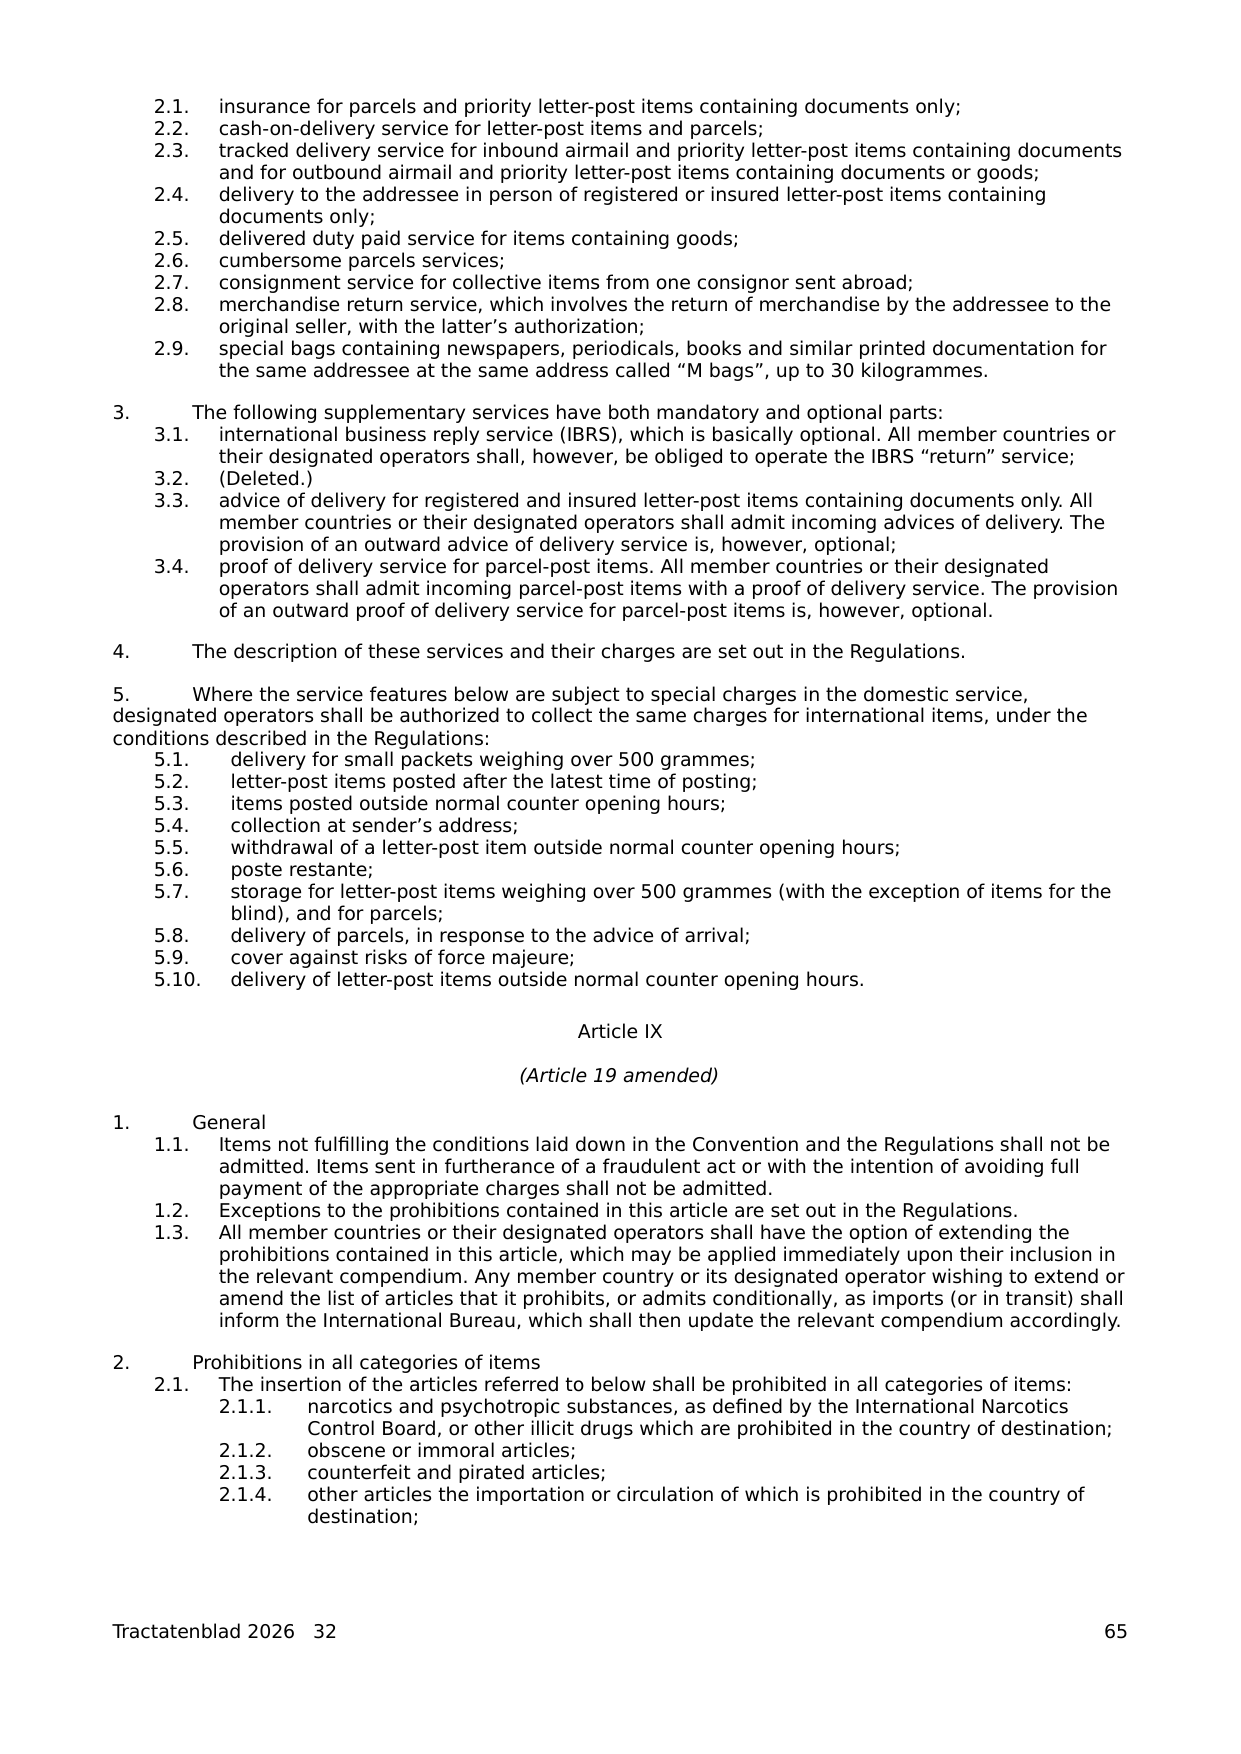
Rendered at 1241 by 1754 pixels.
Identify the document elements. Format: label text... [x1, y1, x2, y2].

text 2. Prohibitions in all categories of items [112, 1352, 1128, 1374]
text 2.1.4. other articles the importation or circulation of which is prohibited in the country of destination; [218, 1484, 1128, 1528]
text 1.1. Items not fulfilling the conditions laid down in the Convention and the Regulations shall not be admitted. Items sent in furtherance of a fraudulent act or with the intention of avoiding full payment of the appropriate charges shall not be admitted. [153, 1134, 1128, 1200]
text 3.2. (Deleted.) [153, 468, 1128, 489]
text 2.4. delivery to the addressee in person of registered or insured letter-post items containing documents only; [153, 184, 1128, 228]
text 5.6. poste restante; [153, 859, 1128, 881]
text 5.5. withdrawal of a letter-post item outside normal counter opening hours; [153, 837, 1128, 859]
text 2.2. cash-on-delivery service for letter-post items and parcels; [153, 118, 1128, 140]
text 5.8. delivery of parcels, in response to the advice of arrival; [153, 925, 1128, 947]
text 5.2. letter-post items posted after the latest time of posting; [153, 771, 1128, 793]
text 2.1. insurance for parcels and priority letter-post items containing documents only; [153, 96, 1128, 118]
text 5.3. items posted outside normal counter opening hours; [153, 793, 1128, 815]
text 2.1.2. obscene or immoral articles; [218, 1440, 1128, 1462]
text 2.8. merchandise return service, which involves the return of merchandise by the addressee to the original seller, with the latter’s authorization; [153, 294, 1128, 338]
subtitle Article IX (Article 19 amended) [112, 1021, 1128, 1087]
text 4. The description of these services and their charges are set out in the Regulations. [112, 641, 1128, 663]
text 2.6. cumbersome parcels services; [153, 250, 1128, 272]
text 5.10. delivery of letter-post items outside normal counter opening hours. [153, 969, 1128, 991]
text 1.3. All member countries or their designated operators shall have the option of extending the prohibitions contained in this article, which may be applied immediately upon their inclusion in the relevant compendium. Any member country or its designated operator wishing to extend or amend the list of articles that it prohibits, or admits conditionally, as imports (or in transit) shall inform the International Bureau, which shall then update the relevant compendium accordingly. [153, 1222, 1128, 1332]
text 3.3. advice of delivery for registered and insured letter-post items containing documents only. All member countries or their designated operators shall admit incoming advices of delivery. The provision of an outward advice of delivery service is, however, optional; [153, 489, 1128, 556]
text 5.1. delivery for small packets weighing over 500 grammes; [153, 749, 1128, 771]
text 3.4. proof of delivery service for parcel-post items. All member countries or their designated operators shall admit incoming parcel-post items with a proof of delivery service. The provision of an outward proof of delivery service for parcel-post items is, however, optional. [153, 556, 1128, 621]
text 3. The following supplementary services have both mandatory and optional parts: [112, 402, 1128, 424]
text 3.1. international business reply service (IBRS), which is basically optional. All member countries or their designated operators shall, however, be obliged to operate the IBRS “return” service; [153, 424, 1128, 468]
text 2.3. tracked delivery service for inbound airmail and priority letter-post items containing documents and for outbound airmail and priority letter-post items containing documents or goods; [153, 140, 1128, 184]
text 2.1.3. counterfeit and pirated articles; [218, 1462, 1128, 1484]
text 5. Where the service features below are subject to special charges in the domestic service, designated operators shall be authorized to collect the same charges for international items, under the conditions described in the Regulations: [112, 683, 1128, 749]
text 2.9. special bags containing newspapers, periodicals, books and similar printed documentation for the same addressee at the same address called “M bags”, up to 30 kilogrammes. [153, 338, 1128, 382]
text 2.1.1. narcotics and psychotropic substances, as defined by the International Narcotics Control Board, or other illicit drugs which are prohibited in the country of destination; [218, 1396, 1128, 1440]
text 2.1. The insertion of the articles referred to below shall be prohibited in all categories of items: [153, 1374, 1128, 1396]
text 5.7. storage for letter-post items weighing over 500 grammes (with the exception of items for the blind), and for parcels; [153, 881, 1128, 925]
text 1.2. Exceptions to the prohibitions contained in this article are set out in the Regulations. [153, 1200, 1128, 1222]
text 5.4. collection at sender’s address; [153, 815, 1128, 837]
text 1. General [112, 1112, 1128, 1134]
text 2.5. delivered duty paid service for items containing goods; [153, 228, 1128, 250]
text 5.9. cover against risks of force majeure; [153, 947, 1128, 969]
text 2.7. consignment service for collective items from one consignor sent abroad; [153, 272, 1128, 294]
